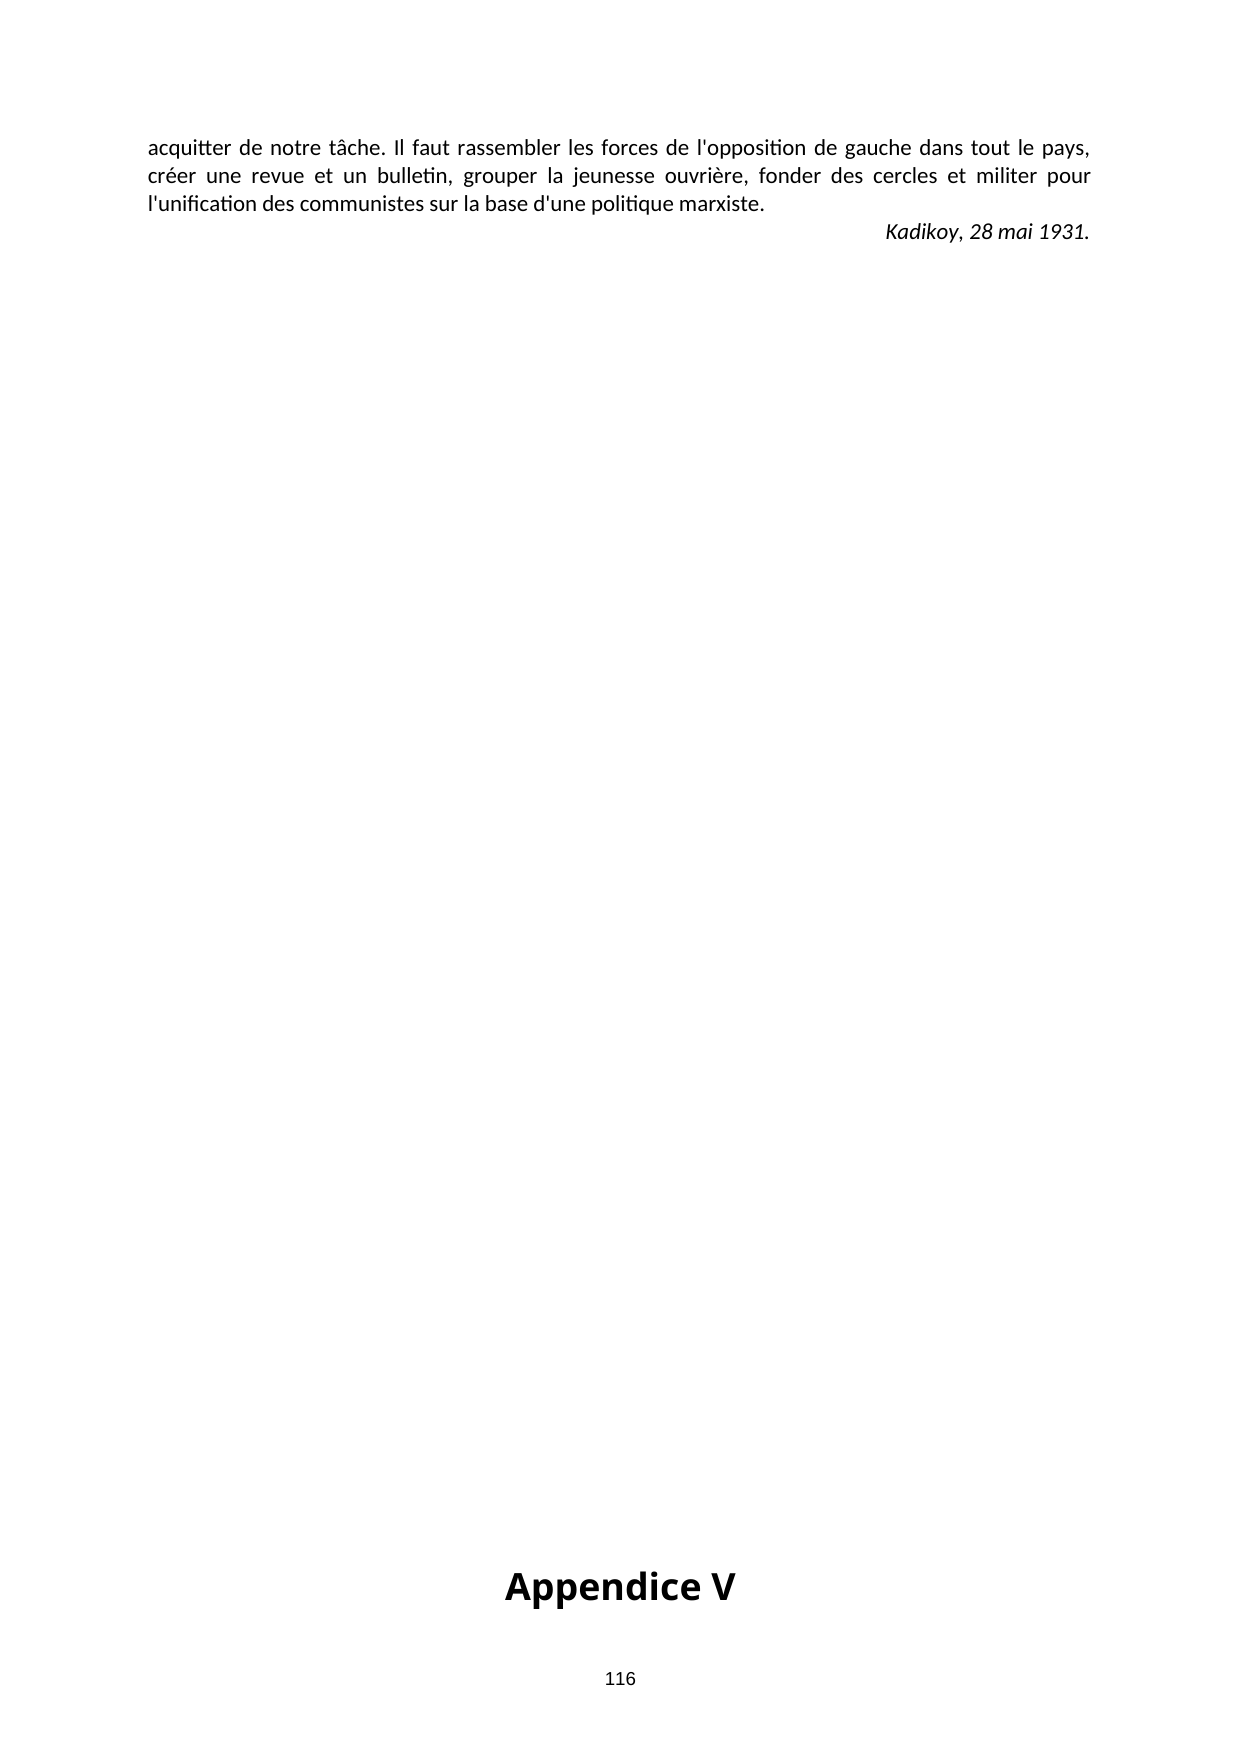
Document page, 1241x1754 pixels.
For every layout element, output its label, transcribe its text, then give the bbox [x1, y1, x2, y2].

text Kadikoy, 28 mai 1931. [148, 217, 1093, 245]
text acquitter de notre tâche. Il faut rassembler les forces de l'opposition de gauche dans tout le pays, créer une revue et un bulletin, grouper la jeunesse ouvrière, fonder des cercles et militer pour l'unification des communistes sur la base d'une politique marxiste. [148, 133, 1093, 217]
subtitle Appendice V [148, 1561, 1093, 1612]
